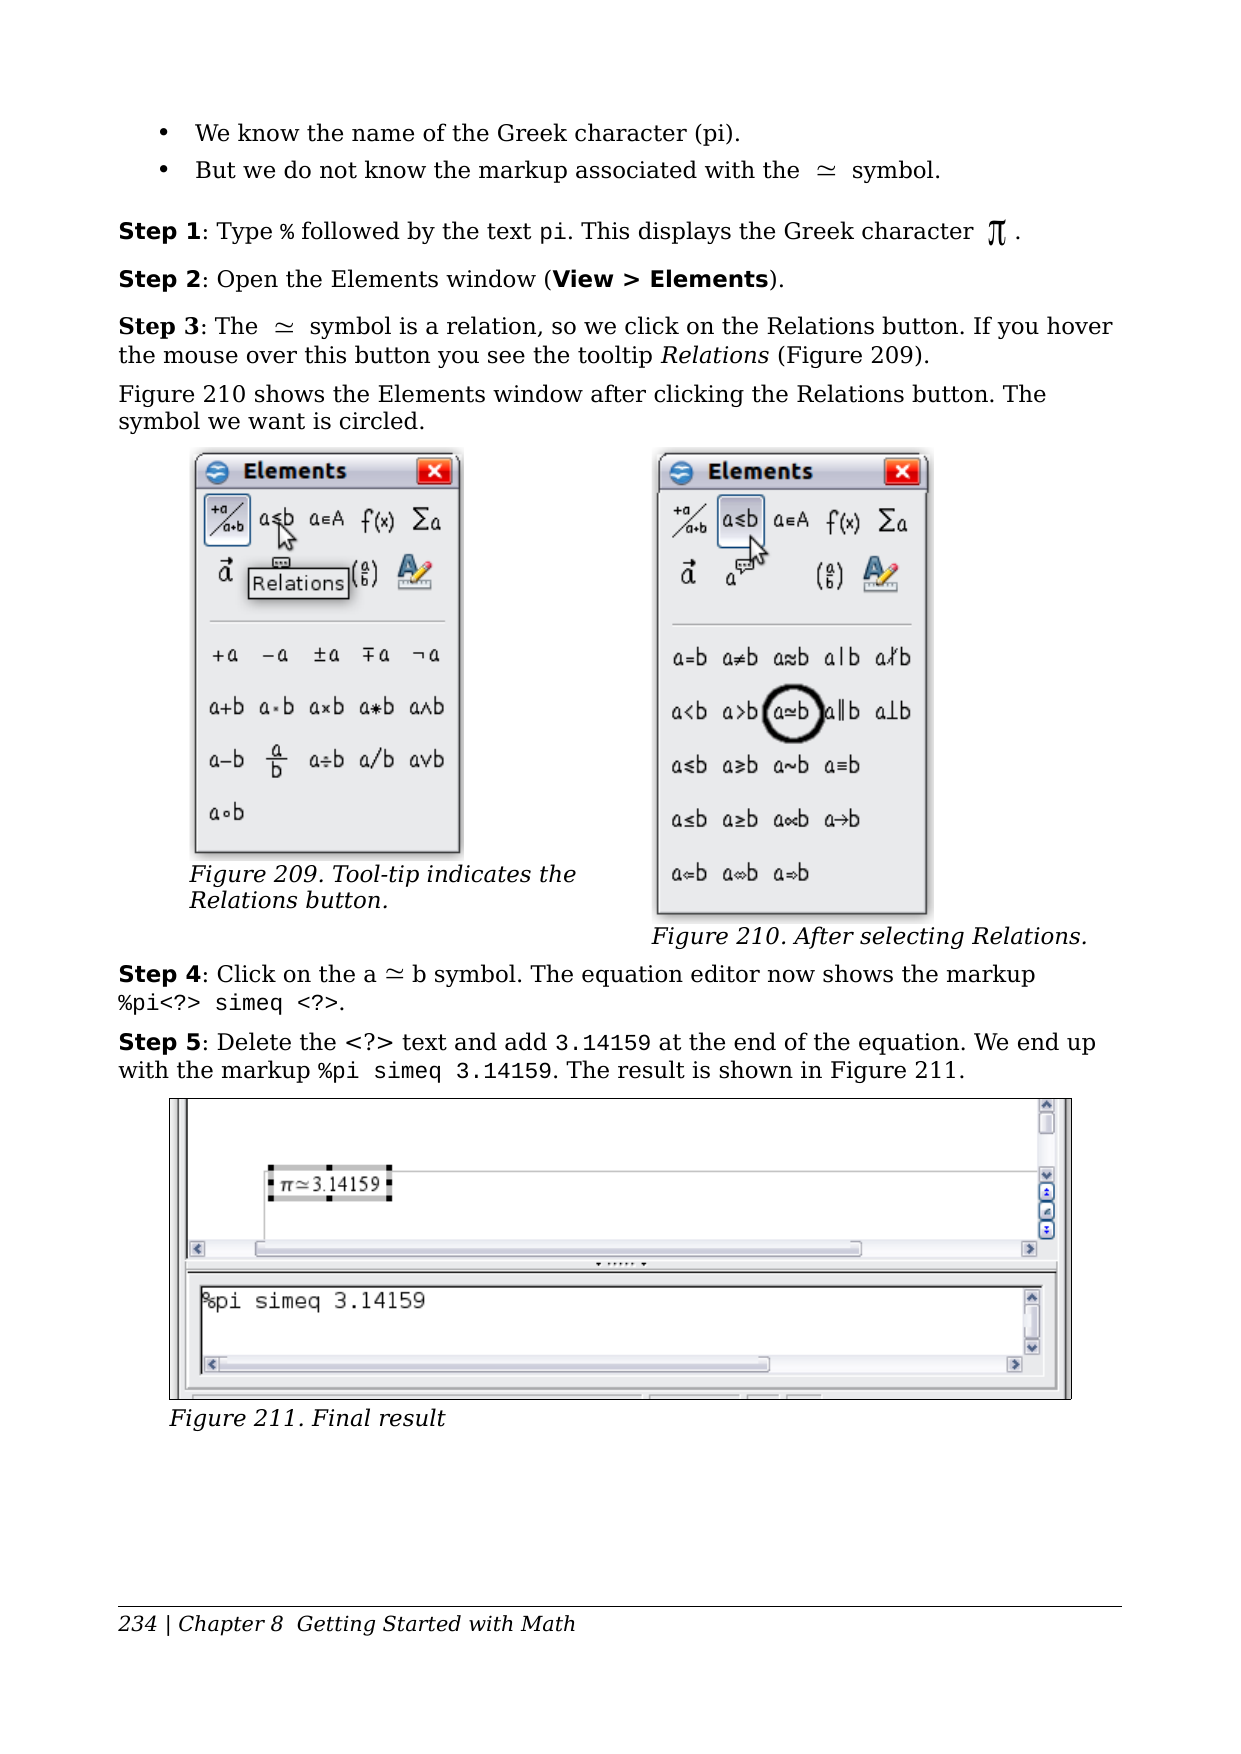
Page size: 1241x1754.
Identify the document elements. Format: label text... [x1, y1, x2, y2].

picture [189, 447, 464, 861]
text Step 4: Click on the ab symbol. The equation editor now shows the markup %pi<?> simeq <?>. [118, 956, 1122, 1017]
text Figure 210 shows the Elements window after clicking the Relations button. The symbol we want is circled. [118, 381, 1122, 435]
picture [651, 447, 934, 924]
text Step 2: Open the Elements window (View > Elements). [118, 266, 1122, 292]
list But we do not know the markup associated with the symbol. [156, 153, 1122, 186]
text Figure . Final result [169, 1405, 1071, 1432]
picture [170, 1099, 1071, 1399]
table_header Figure . After selecting Relations. [652, 447, 1121, 956]
text Step 3: The symbol is a relation, so we click on the Relations button. If you hover the mouse over this button you see the tooltip Relations (Figure 209). [118, 310, 1122, 369]
text Step 1: Type % followed by the text pi. This displays the Greek character . [118, 216, 1122, 248]
text Step 5: Delete the <?> text and add 3.14159 at the end of the equation. We end up with the markup %pi simeq 3.14159. The result is shown in Figure 211. [118, 1029, 1122, 1086]
table_header Figure . Tool-tip indicates the Relations button. [189, 447, 652, 956]
list We know the name of the Greek character (pi). [156, 118, 1122, 147]
